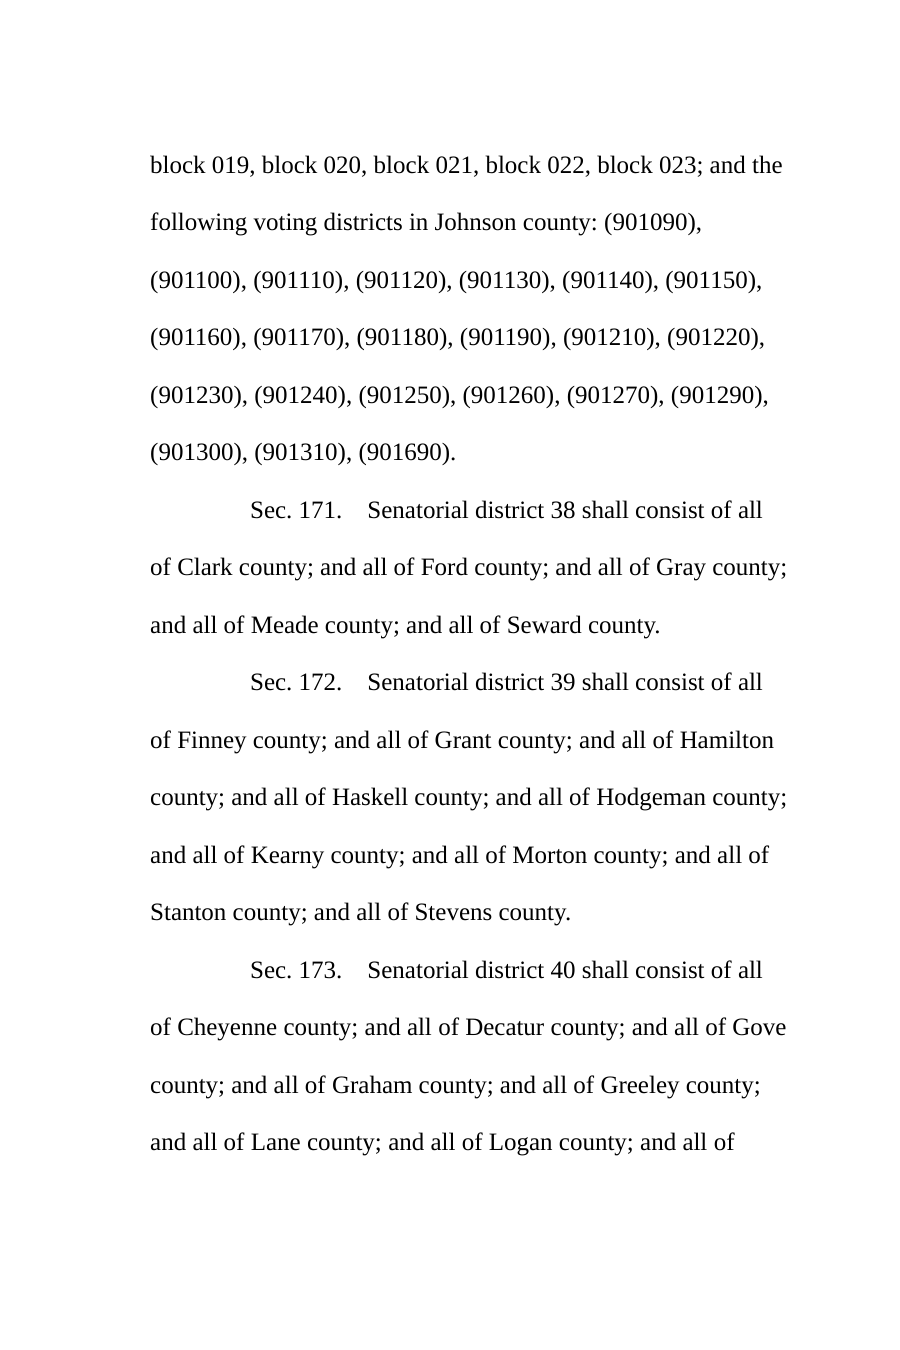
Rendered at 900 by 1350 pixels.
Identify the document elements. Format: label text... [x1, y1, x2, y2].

text Sec. 171. Senatorial district 38 shall consist of all of Clark county; and all of Ford county; and all of Gray county; and all of Meade county; and all of Seward county. [150, 495, 787, 639]
text Sec. 173. Senatorial district 40 shall consist of all of Cheyenne county; and all of Decatur county; and all of Gove county; and all of Graham county; and all of Greeley county; and all of Lane county; and all of Logan county; and all of [150, 955, 787, 1156]
text Sec. 172. Senatorial district 39 shall consist of all of Finney county; and all of Grant county; and all of Hamilton county; and all of Haskell county; and all of Hodgeman county; and all of Kearny county; and all of Morton county; and all of Stanton county; and all of Stevens county. [150, 667, 787, 926]
text block 019, block 020, block 021, block 022, block 023; and the following voting districts in Johnson county: (901090), (901100), (901110), (901120), (901130), (901140), (901150), (901160), (901170), (901180), (901190), (901210), (901220), (901230), (901240), (901250), (901260), (901270), (901290), (901300), (901310), (901690). [150, 150, 787, 466]
